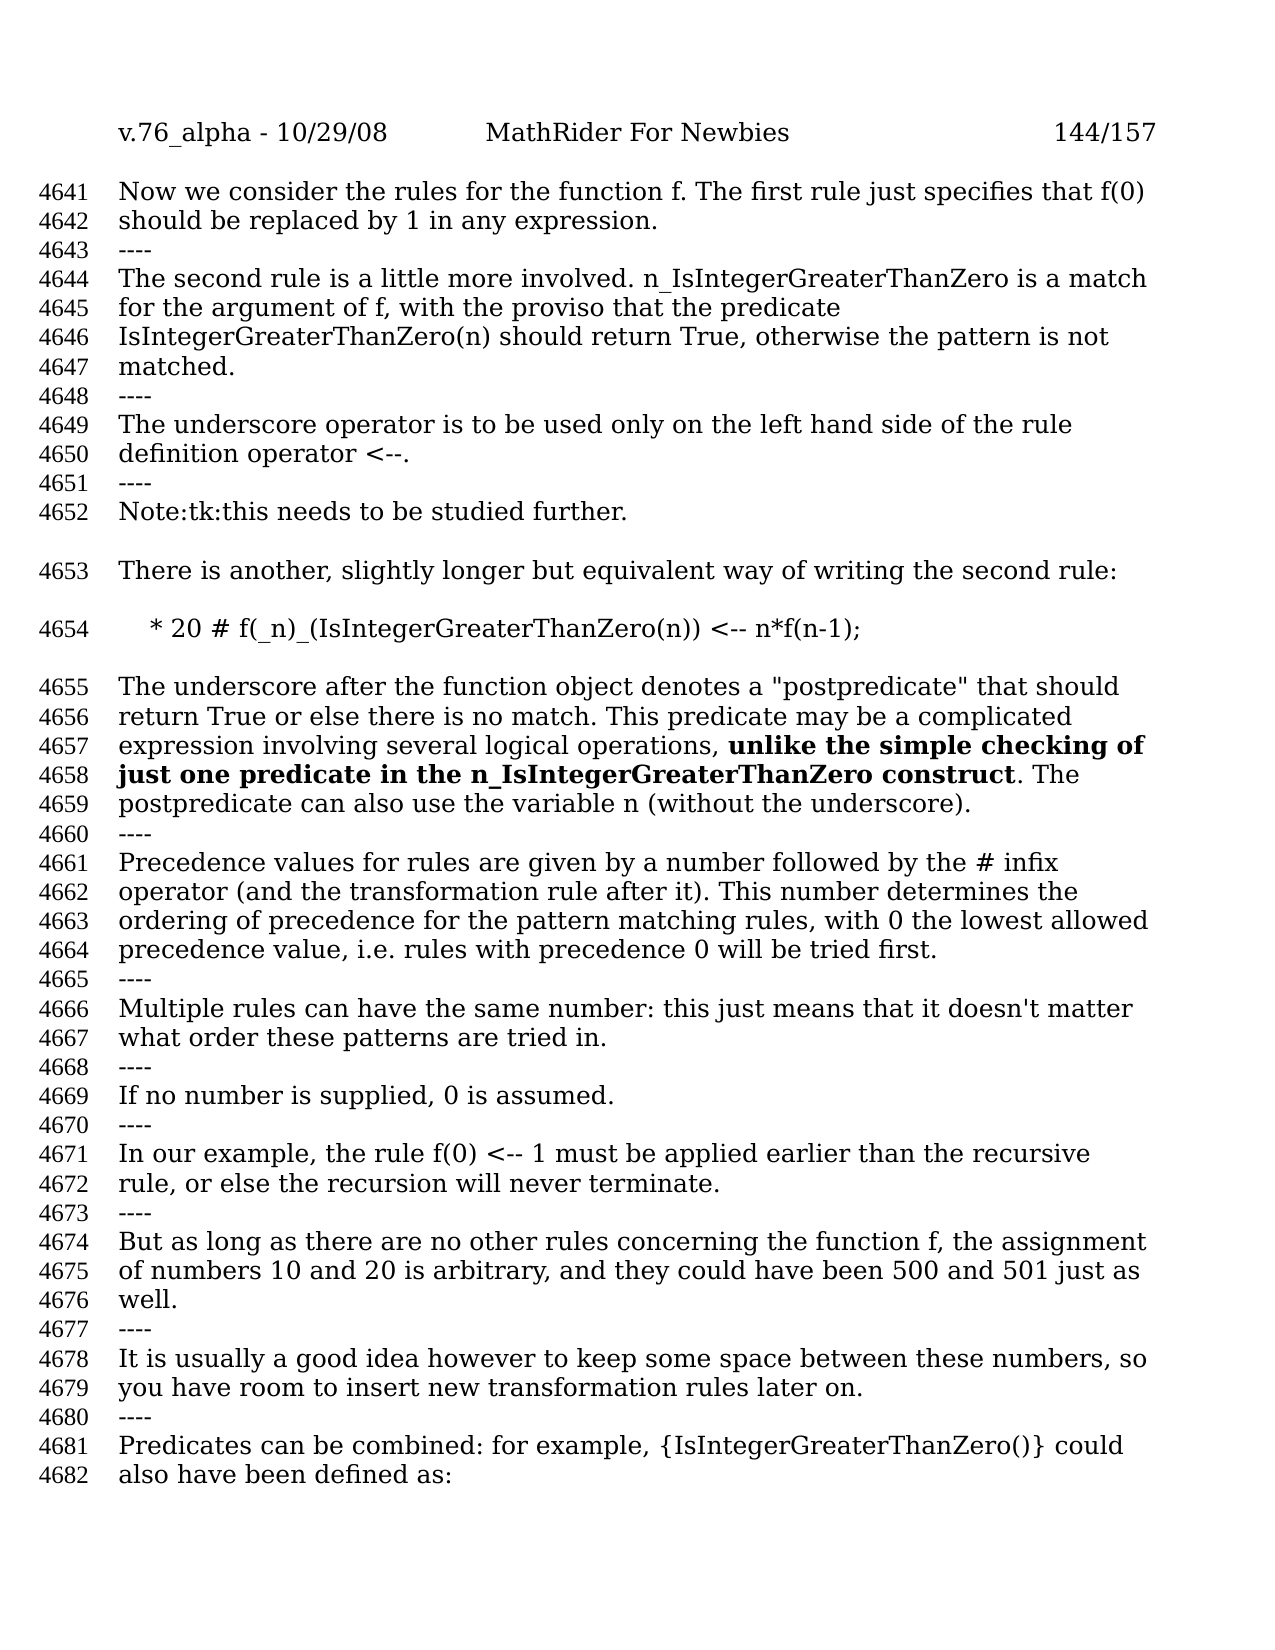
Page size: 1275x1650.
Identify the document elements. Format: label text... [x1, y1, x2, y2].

text The underscore operator is to be used only on the left hand side of the rule definition operator <--. [118, 410, 1157, 468]
text ---- [118, 1315, 1157, 1344]
text ---- [118, 1052, 1157, 1081]
text Now we consider the rules for the function f. The first rule just specifies that f(0) should be replaced by 1 in any expression. [118, 177, 1157, 235]
text There is another, slightly longer but equivalent way of writing the second rule: [118, 556, 1157, 585]
text It is usually a good idea however to keep some space between these numbers, so you have room to insert new transformation rules later on. [118, 1344, 1157, 1402]
text But as long as there are no other rules concerning the function f, the assignment of numbers 10 and 20 is arbitrary, and they could have been 500 and 501 just as well. [118, 1227, 1157, 1315]
text ---- [118, 468, 1157, 498]
text In our example, the rule f(0) <-- 1 must be applied earlier than the recursive rule, or else the recursion will never terminate. [118, 1140, 1157, 1198]
text If no number is supplied, 0 is assumed. [118, 1081, 1157, 1111]
text ---- [118, 819, 1157, 848]
text The second rule is a little more involved. n_IsIntegerGreaterThanZero is a match for the argument of f, with the proviso that the predicate IsIntegerGreaterThanZero(n) should return True, otherwise the pattern is not matched. [118, 264, 1157, 381]
text The underscore after the function object denotes a "postpredicate" that should return True or else there is no match. This predicate may be a complicated expression involving several logical operations, unlike the simple checking of just one predicate in the n_IsIntegerGreaterThanZero construct. The postpredicate can also use the variable n (without the underscore). [118, 673, 1157, 819]
text ---- [118, 235, 1157, 264]
text Multiple rules can have the same number: this just means that it doesn't matter what order these patterns are tried in. [118, 994, 1157, 1052]
text ---- [118, 1111, 1157, 1140]
text ---- [118, 1198, 1157, 1227]
text Precedence values for rules are given by a number followed by the # infix operator (and the transformation rule after it). This number determines the ordering of precedence for the pattern matching rules, with 0 the lowest allowed precedence value, i.e. rules with precedence 0 will be tried first. [118, 848, 1157, 965]
text * 20 # f(_n)_(IsIntegerGreaterThanZero(n)) <-- n*f(n-1); [118, 614, 1157, 643]
text ---- [118, 965, 1157, 994]
text ---- [118, 1402, 1157, 1431]
text ---- [118, 381, 1157, 410]
text Note:tk:this needs to be studied further. [118, 498, 1157, 527]
text Predicates can be combined: for example, {IsIntegerGreaterThanZero()} could also have been defined as: [118, 1431, 1157, 1490]
